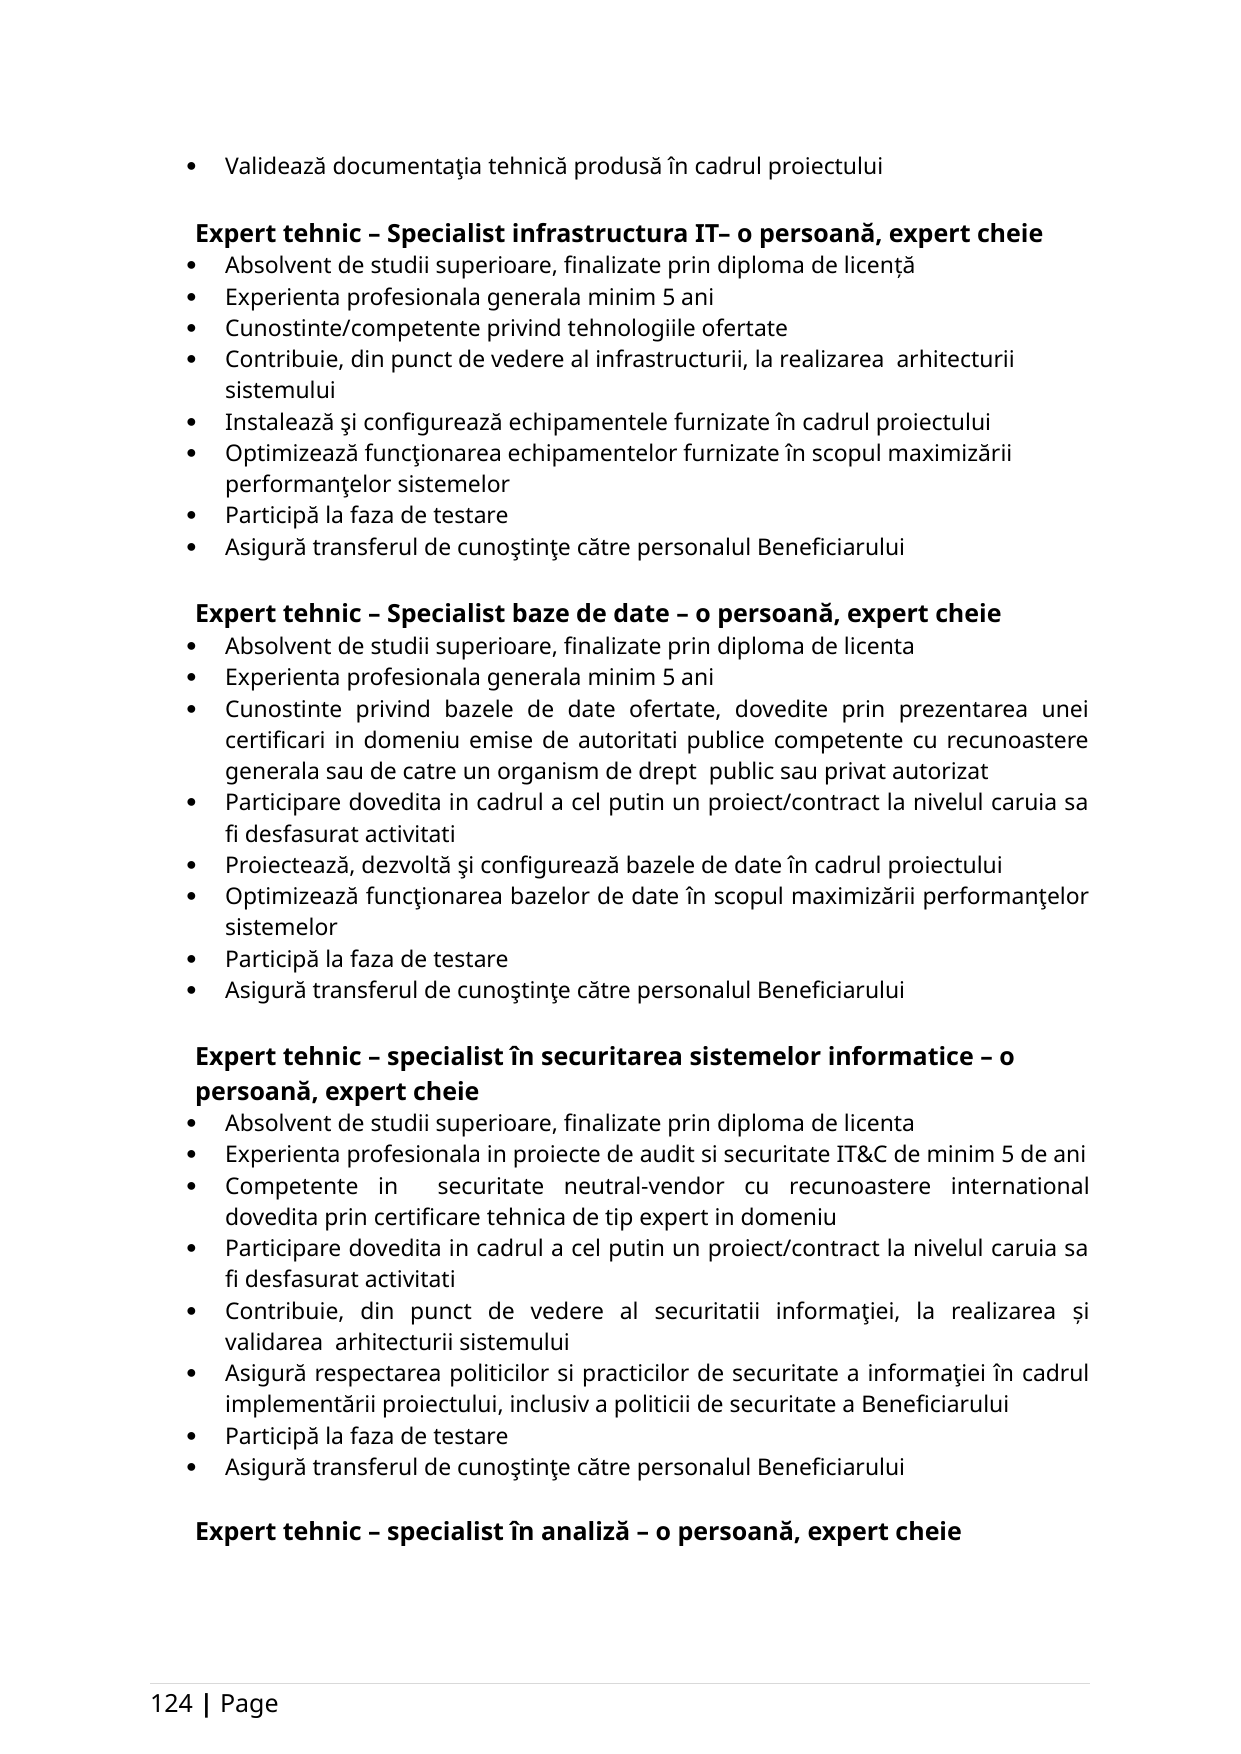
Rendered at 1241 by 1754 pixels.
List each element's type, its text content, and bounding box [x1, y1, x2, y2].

list Asigură transferul de cunoştinţe către personalul Beneficiarului [187, 1451, 1090, 1482]
list Absolvent de studii superioare, finalizate prin diploma de licenta [187, 630, 1090, 661]
list Asigură transferul de cunoştinţe către personalul Beneficiarului [187, 974, 1090, 1005]
text Expert tehnic – specialist în securitarea sistemelor informatice – o persoană, expert cheie [195, 1039, 1090, 1107]
list Instalează şi configurează echipamentele furnizate în cadrul proiectului [187, 406, 1090, 437]
list Absolvent de studii superioare, finalizate prin diploma de licenta [187, 1107, 1090, 1138]
list Asigură transferul de cunoştinţe către personalul Beneficiarului [187, 531, 1090, 562]
list Participă la faza de testare [187, 942, 1090, 974]
list Contribuie, din punct de vedere al securitatii informaţiei, la realizarea și validarea arhitecturii sistemului [187, 1295, 1090, 1357]
list Cunostinte/competente privind tehnologiile ofertate [187, 312, 1090, 343]
list Contribuie, din punct de vedere al infrastructurii, la realizarea arhitecturii sistemului [187, 343, 1090, 406]
text Expert tehnic – Specialist infrastructura IT– o persoană, expert cheie [195, 215, 1090, 249]
list Asigură respectarea politicilor si practicilor de securitate a informaţiei în cadrul implementării proiectului, inclusiv a politicii de securitate a Beneficiarului [187, 1357, 1090, 1420]
list Cunostinte privind bazele de date ofertate, dovedite prin prezentarea unei certificari in domeniu emise de autoritati publice competente cu recunoastere generala sau de catre un organism de drept public sau privat autorizat [187, 692, 1090, 786]
list Optimizează funcţionarea echipamentelor furnizate în scopul maximizării performanţelor sistemelor [187, 437, 1090, 499]
text Expert tehnic – Specialist baze de date – o persoană, expert cheie [195, 596, 1090, 630]
list Experienta profesionala in proiecte de audit si securitate IT&C de minim 5 de ani [187, 1138, 1090, 1170]
list Experienta profesionala generala minim 5 ani [187, 281, 1090, 312]
list Competente in securitate neutral-vendor cu recunoastere international dovedita prin certificare tehnica de tip expert in domeniu [187, 1170, 1090, 1232]
list Optimizează funcţionarea bazelor de date în scopul maximizării performanţelor sistemelor [187, 880, 1090, 942]
list Experienta profesionala generala minim 5 ani [187, 661, 1090, 692]
list Participare dovedita in cadrul a cel putin un proiect/contract la nivelul caruia sa fi desfasurat activitati [187, 1232, 1090, 1295]
text Expert tehnic – specialist în analiză – o persoană, expert cheie [195, 1513, 1090, 1547]
list Participă la faza de testare [187, 1420, 1090, 1451]
list Proiectează, dezvoltă şi configurează bazele de date în cadrul proiectului [187, 849, 1090, 880]
list Participă la faza de testare [187, 499, 1090, 531]
list Validează documentaţia tehnică produsă în cadrul proiectului [187, 150, 1090, 181]
list Absolvent de studii superioare, finalizate prin diploma de licență [187, 249, 1090, 281]
list Participare dovedita in cadrul a cel putin un proiect/contract la nivelul caruia sa fi desfasurat activitati [187, 786, 1090, 849]
